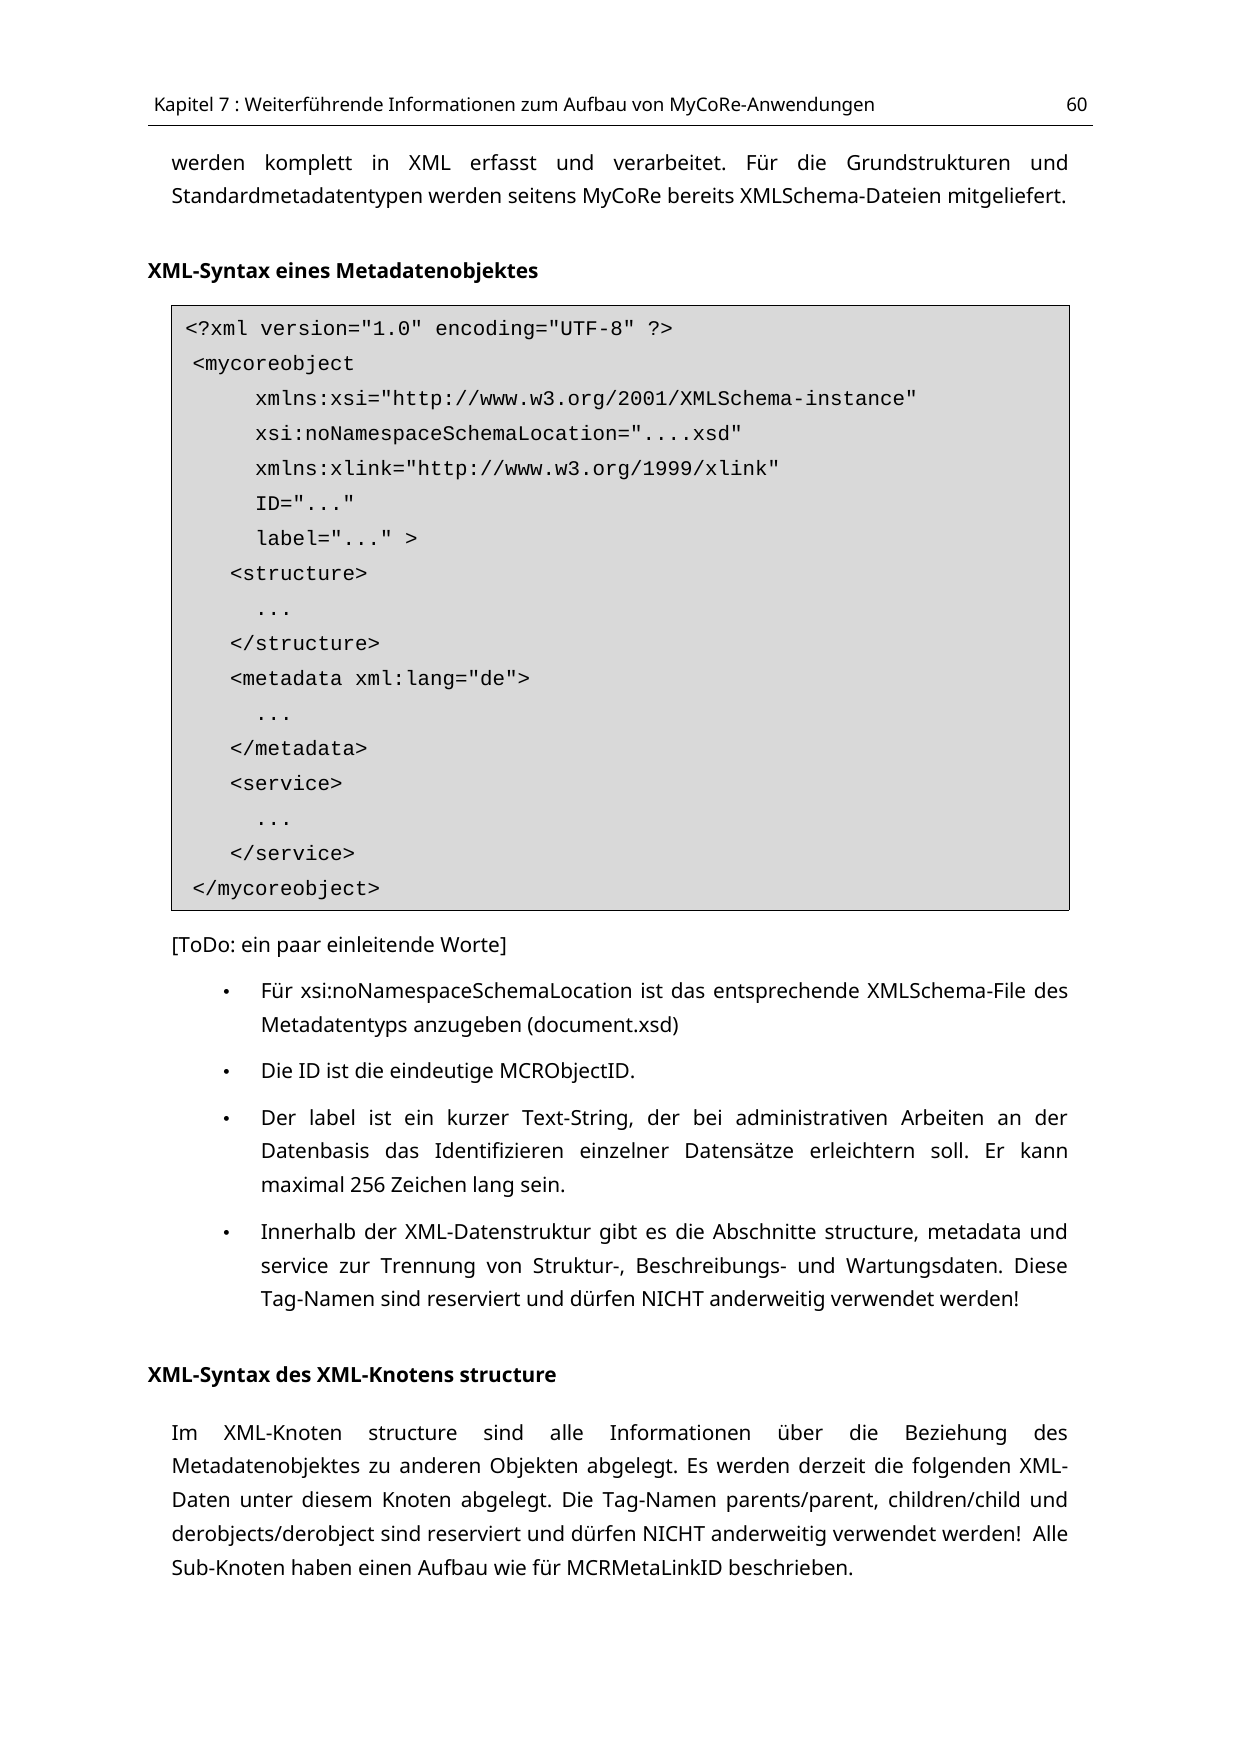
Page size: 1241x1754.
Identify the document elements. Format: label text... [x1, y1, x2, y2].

text <metadata xml:lang="de"> [172, 660, 1069, 692]
text </service> [172, 835, 1069, 867]
text xmlns:xlink="http://www.w3.org/1999/xlink" [172, 450, 1069, 482]
text werden komplett in XML erfasst und verarbeitet. Für die Grundstrukturen und Standardmetadatentypen werden seitens MyCoRe bereits XMLSchema-Dateien mitgeliefert. [171, 148, 1069, 210]
list Für xsi:noNamespaceSchemaLocation ist das entsprechende XMLSchema-File des Metadatentyps anzugeben (document.xsd) [185, 976, 1069, 1038]
text xsi:noNamespaceSchemaLocation="....xsd" [172, 415, 1069, 447]
text <mycoreobject [172, 345, 1069, 377]
text </metadata> [172, 730, 1069, 762]
text xmlns:xsi="http://www.w3.org/2001/XMLSchema-instance" [172, 380, 1069, 412]
subtitle XML-Syntax des XML-Knotens structure [148, 1360, 1092, 1389]
list Der label ist ein kurzer Text-String, der bei administrativen Arbeiten an der Datenbasis das Identifizieren einzelner Datensätze erleichtern soll. Er kann maximal 256 Zeichen lang sein. [185, 1103, 1069, 1199]
list Innerhalb der XML-Datenstruktur gibt es die Abschnitte structure, metadata und service zur Trennung von Struktur-, Beschreibungs- und Wartungsdaten. Diese Tag-Namen sind reserviert und dürfen NICHT anderweitig verwendet werden! [185, 1217, 1069, 1313]
text Im XML-Knoten structure sind alle Informationen über die Beziehung des Metadatenobjektes zu anderen Objekten abgelegt. Es werden derzeit die folgenden XML-Daten unter diesem Knoten abgelegt. Die Tag-Namen parents/parent, children/child und derobjects/derobject sind reserviert und dürfen NICHT anderweitig verwendet werden! Alle Sub-Knoten haben einen Aufbau wie für MCRMetaLinkID beschrieben. [171, 1418, 1069, 1581]
text ID="..." [172, 485, 1069, 517]
text ... [172, 695, 1069, 727]
list Die ID ist die eindeutige MCRObjectID. [185, 1056, 1069, 1085]
text <service> [172, 765, 1069, 797]
text label="..." > [172, 520, 1069, 552]
text [ToDo: ein paar einleitende Worte] [171, 931, 1069, 959]
text ... [172, 590, 1069, 622]
text </structure> [172, 625, 1069, 657]
text <?xml version="1.0" encoding="UTF-8" ?> [172, 306, 1069, 342]
text </mycoreobject> [172, 870, 1069, 910]
text <structure> [172, 555, 1069, 587]
text ... [172, 800, 1069, 832]
subtitle XML-Syntax eines Metadatenobjektes [148, 257, 1092, 285]
